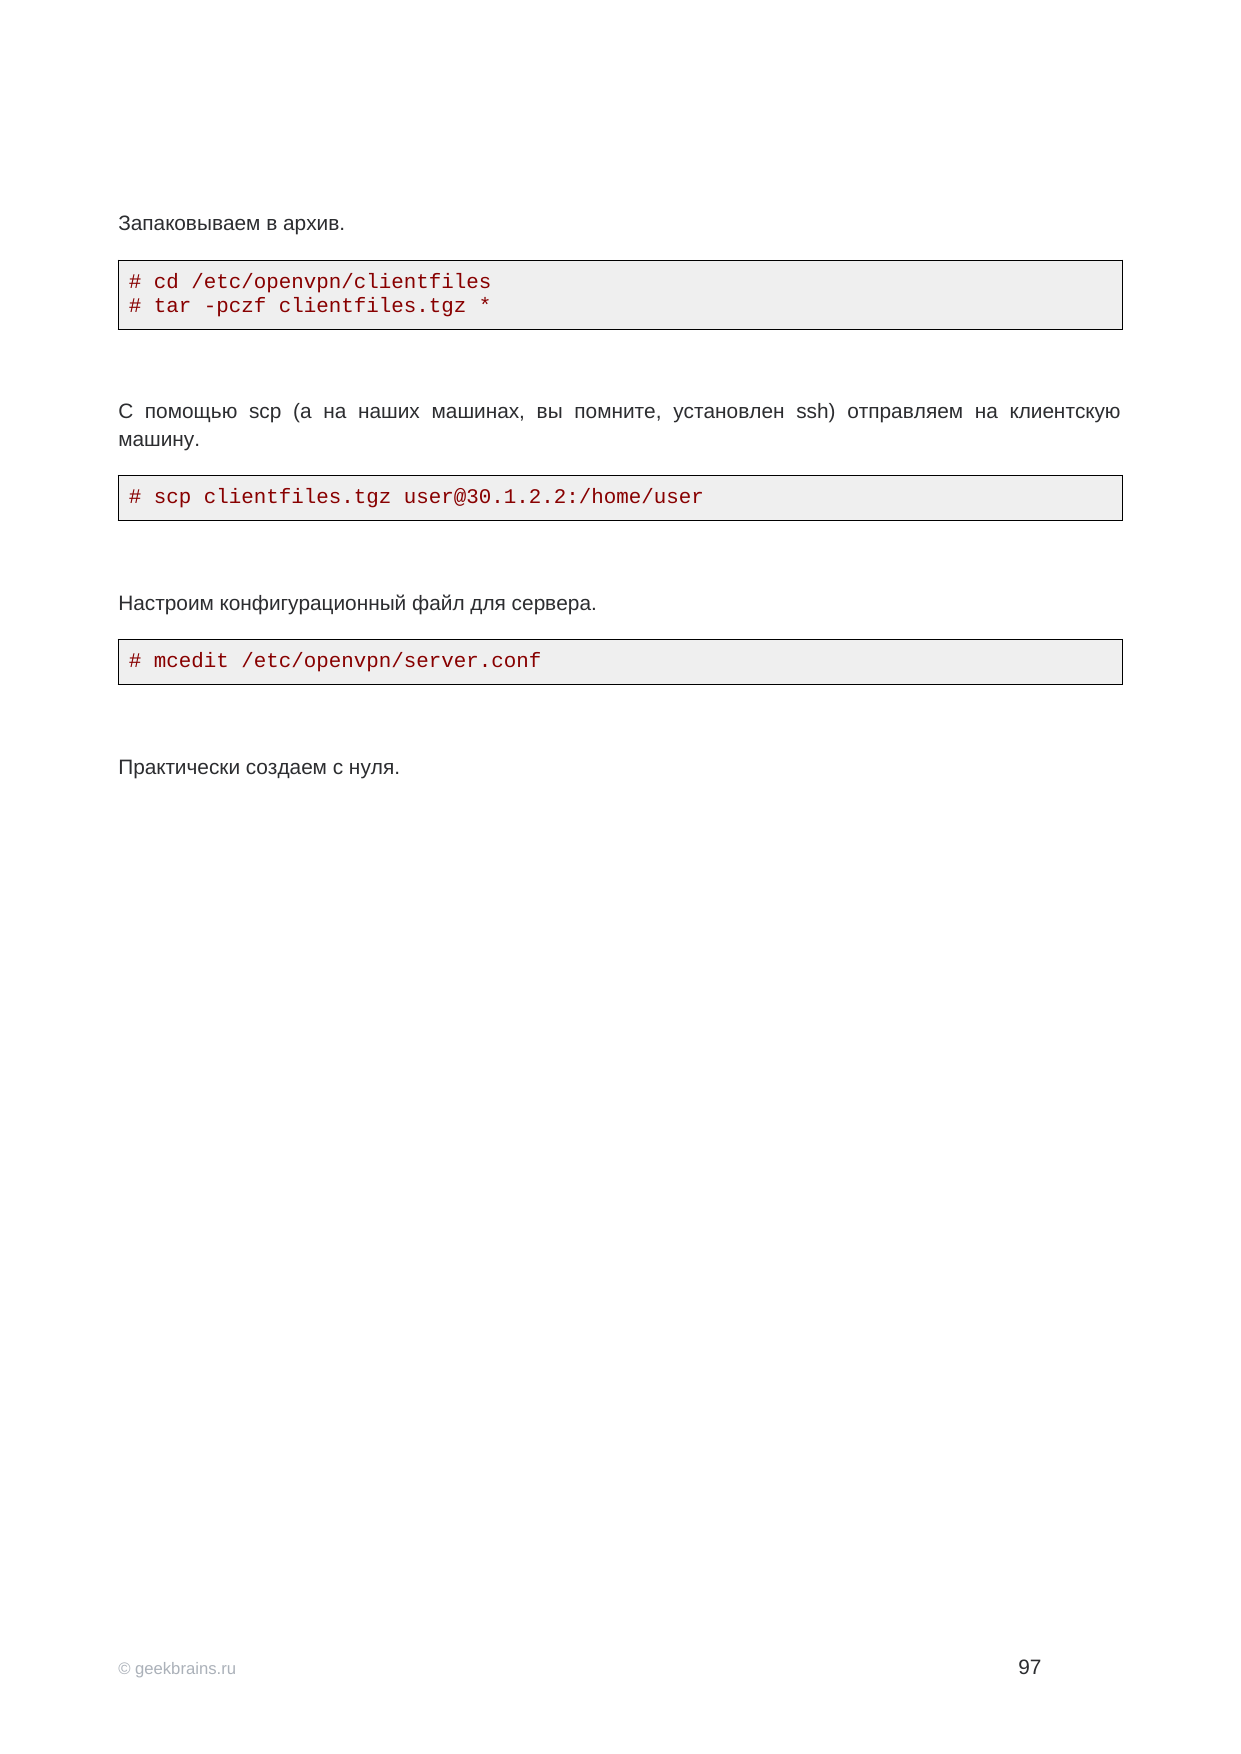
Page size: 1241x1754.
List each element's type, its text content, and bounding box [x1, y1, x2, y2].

text Запаковываем в архив. [118, 211, 1122, 235]
table_header # cd /etc/openvpn/clientfiles # tar -pczf clientfiles.tgz * [119, 261, 1122, 329]
text Настроим конфигурационный файл для сервера. [118, 590, 1122, 614]
text С помощью scp (а на наших машинах, вы помните, установлен ssh) отправляем на клиентскую машину. [118, 399, 1122, 450]
table_header # scp clientfiles.tgz user@30.1.2.2:/home/user [119, 476, 1122, 520]
text Практически создаем с нуля. [118, 754, 1122, 778]
table_header # mcedit /etc/openvpn/server.conf [119, 640, 1122, 684]
